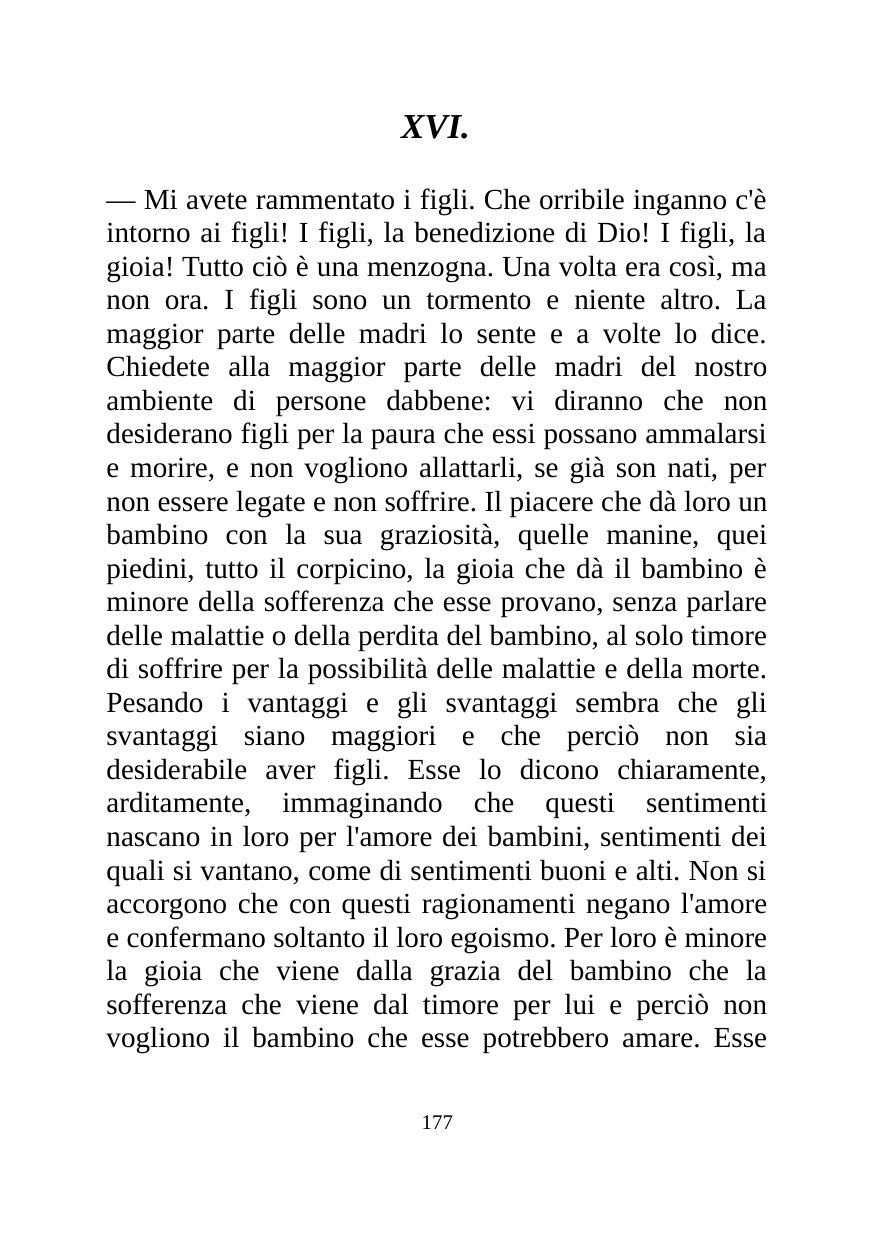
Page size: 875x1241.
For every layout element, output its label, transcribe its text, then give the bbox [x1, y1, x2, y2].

text — Mi avete rammentato i figli. Che orribile inganno c'è intorno ai figli! I figli, la benedizione di Dio! I figli, la gioia! Tutto ciò è una menzogna. Una volta era così, ma non ora. I figli sono un tormento e niente altro. La maggior parte delle madri lo sente e a volte lo dice. Chiedete alla maggior parte delle madri del nostro ambiente di persone dabbene: vi diranno che non desiderano figli per la paura che essi possano ammalarsi e morire, e non vogliono allattarli, se già son nati, per non essere legate e non soffrire. Il piacere che dà loro un bambino con la sua graziosità, quelle manine, quei piedini, tutto il corpicino, la gioia che dà il bambino è minore della sofferenza che esse provano, senza parlare delle malattie o della perdita del bambino, al solo timore di soffrire per la possibilità delle malattie e della morte. Pesando i vantaggi e gli svantaggi sembra che gli svantaggi siano maggiori e che perciò non sia desiderabile aver figli. Esse lo dicono chiaramente, arditamente, immaginando che questi sentimenti nascano in loro per l'amore dei bambini, sentimenti dei quali si vantano, come di sentimenti buoni e alti. Non si accorgono che con questi ragionamenti negano l'amore e confermano soltanto il loro egoismo. Per loro è minore la gioia che viene dalla grazia del bambino che la sofferenza che viene dal timore per lui e perciò non vogliono il bambino che esse potrebbero amare. Esse [106, 182, 768, 1054]
subtitle XVI. [106, 106, 768, 146]
